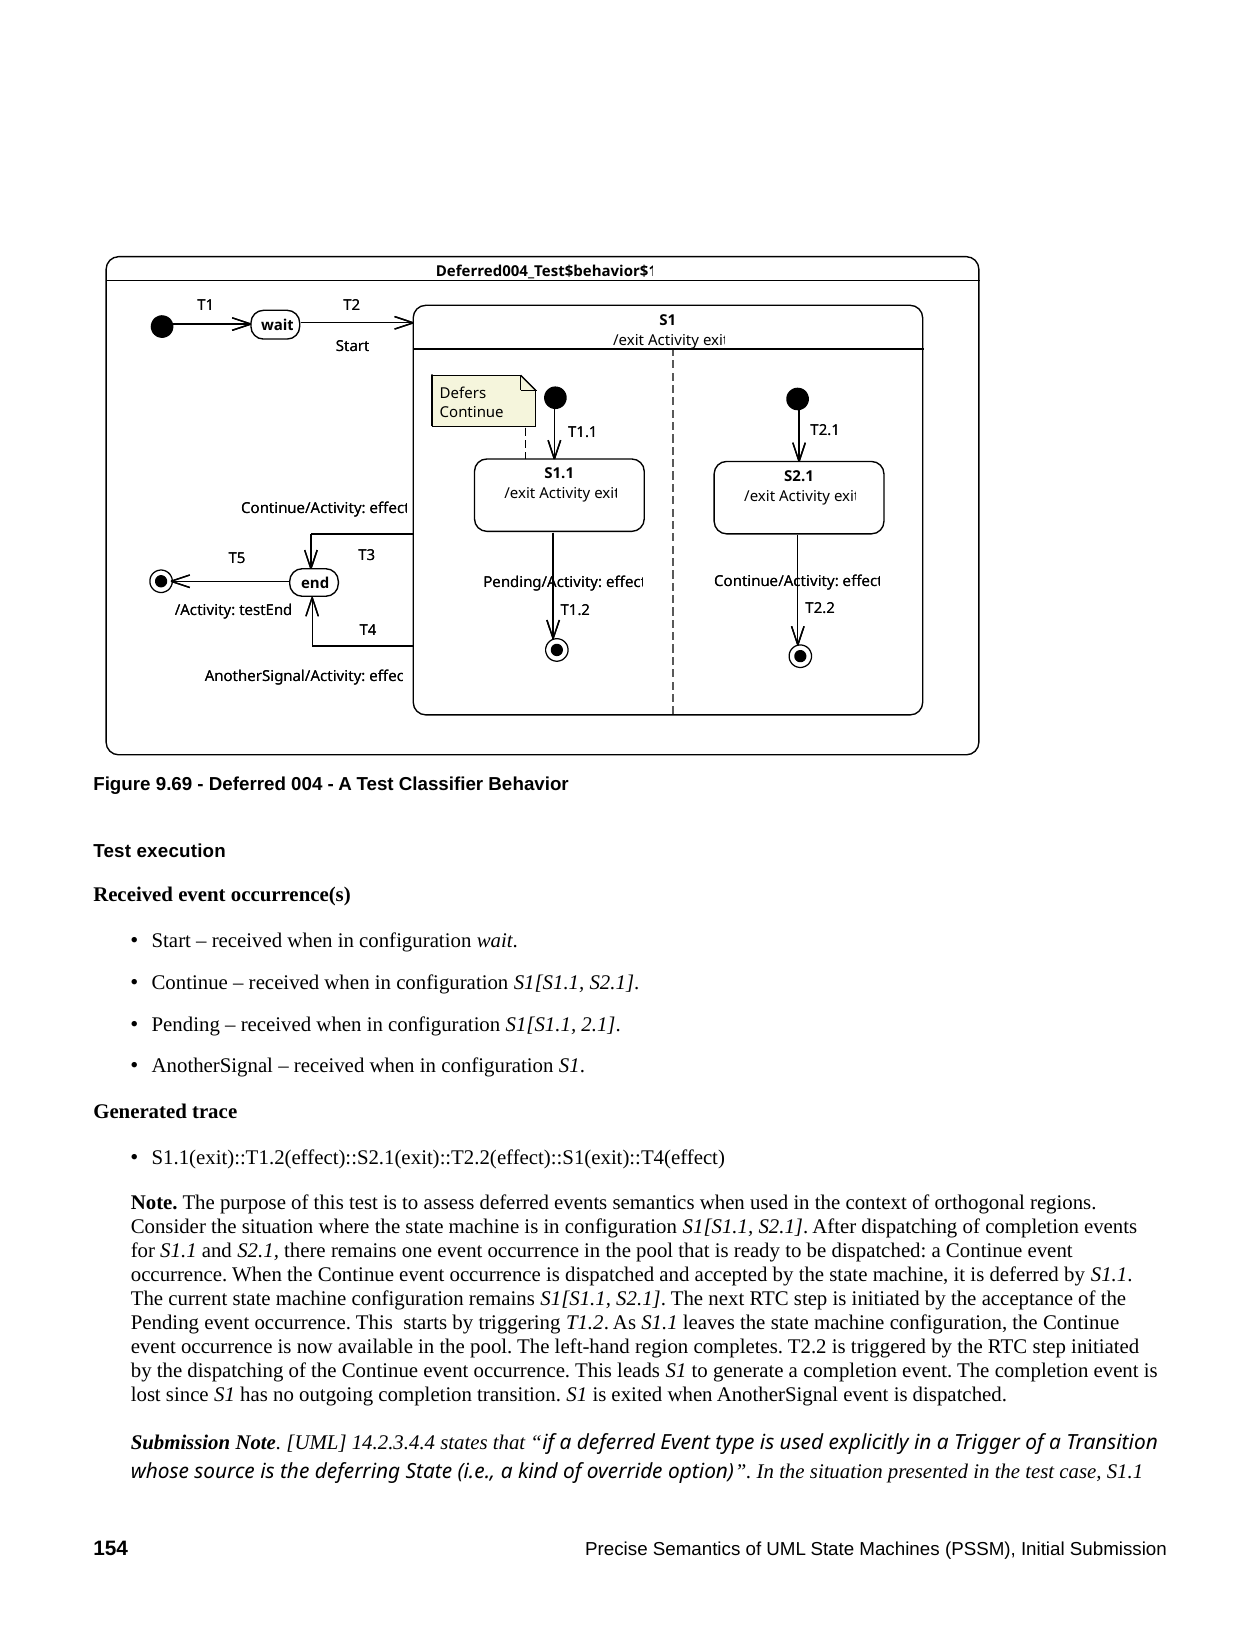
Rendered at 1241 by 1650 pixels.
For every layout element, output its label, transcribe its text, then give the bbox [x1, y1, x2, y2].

text Received event occurrence(s) [93, 882, 1164, 906]
list Start – received when in configuration wait. [131, 927, 1164, 952]
list Pending – received when in configuration S1[S1.1, 2.1]. [131, 1011, 1164, 1036]
text Figure 9.69 - Deferred 004 - A Test Classifier Behavior [93, 243, 993, 794]
text Generated trace [93, 1098, 1164, 1123]
subtitle Test execution [93, 840, 1164, 861]
text Note. The purpose of this test is to assess deferred events semantics when used in the context of orthogonal regions. Consider the situation where the state machine is in configuration S1[S1.1, S2.1]. After dispatching of completion events for S1.1 and S2.1, there remains one event occurrence in the pool that is ready to be dispatched: a Continue event occurrence. When the Continue event occurrence is dispatched and accepted by the state machine, it is deferred by S1.1. The current state machine configuration remains S1[S1.1, S2.1]. The next RTC step is initiated by the acceptance of the Pending event occurrence. This starts by triggering T1.2. As S1.1 leaves the state machine configuration, the Continue event occurrence is now available in the pool. The left-hand region completes. T2.2 is triggered by the RTC step initiated by the dispatching of the Continue event occurrence. This leads S1 to generate a completion event. The completion event is lost since S1 has no outgoing completion transition. S1 is exited when AnotherSignal event is dispatched. [131, 1190, 1164, 1406]
list Continue – received when in configuration S1[S1.1, S2.1]. [131, 969, 1164, 994]
text Submission Note. [UML] 14.2.3.4.4 states that “if a deferred Event type is used explicitly in a Trigger of a Transition whose source is the deferring State (i.e., a kind of override option)”. In the situation presented in the test case, S1.1 [131, 1427, 1164, 1484]
list S1.1(exit)::T1.2(effect)::S2.1(exit)::T2.2(effect)::S1(exit)::T4(effect) [131, 1144, 1164, 1169]
list AnotherSignal – received when in configuration S1. [131, 1052, 1164, 1077]
